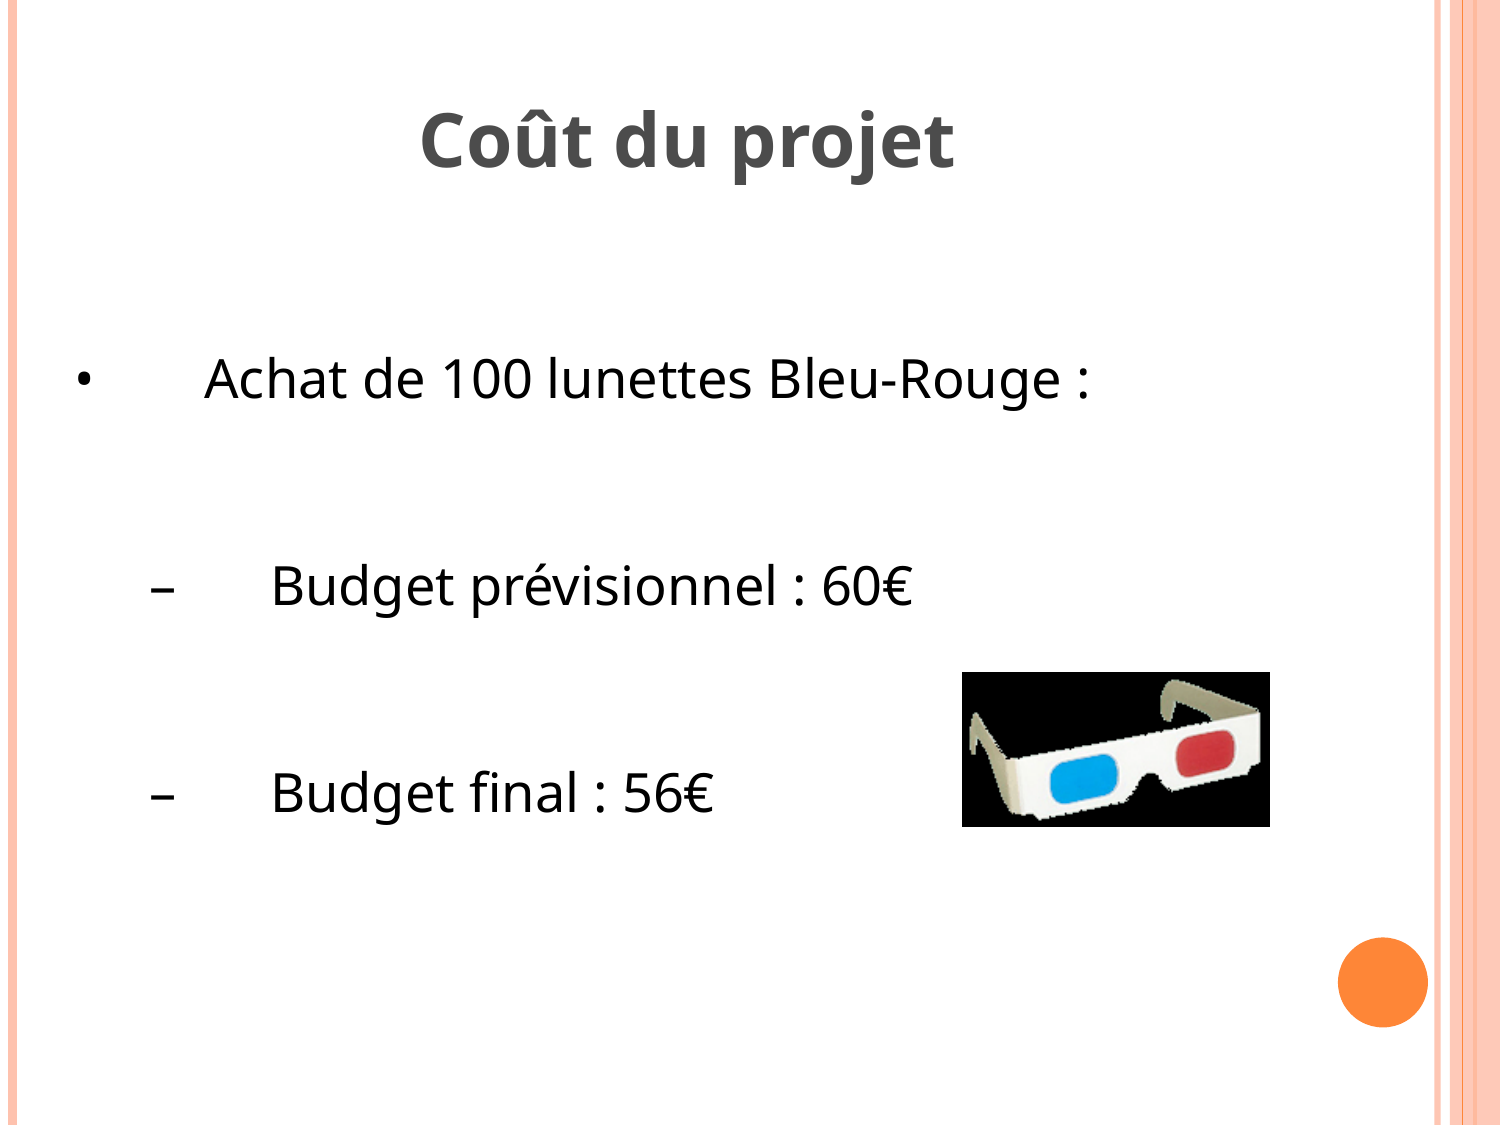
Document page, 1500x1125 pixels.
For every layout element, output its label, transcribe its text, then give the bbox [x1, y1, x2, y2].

list • Achat de 100 lunettes Bleu-Rouge : – Budget prévisionnel : 60€ – Budget final : 56€ [74, 340, 1300, 1125]
picture [962, 672, 1270, 827]
title Coût du projet [75, 52, 1300, 226]
